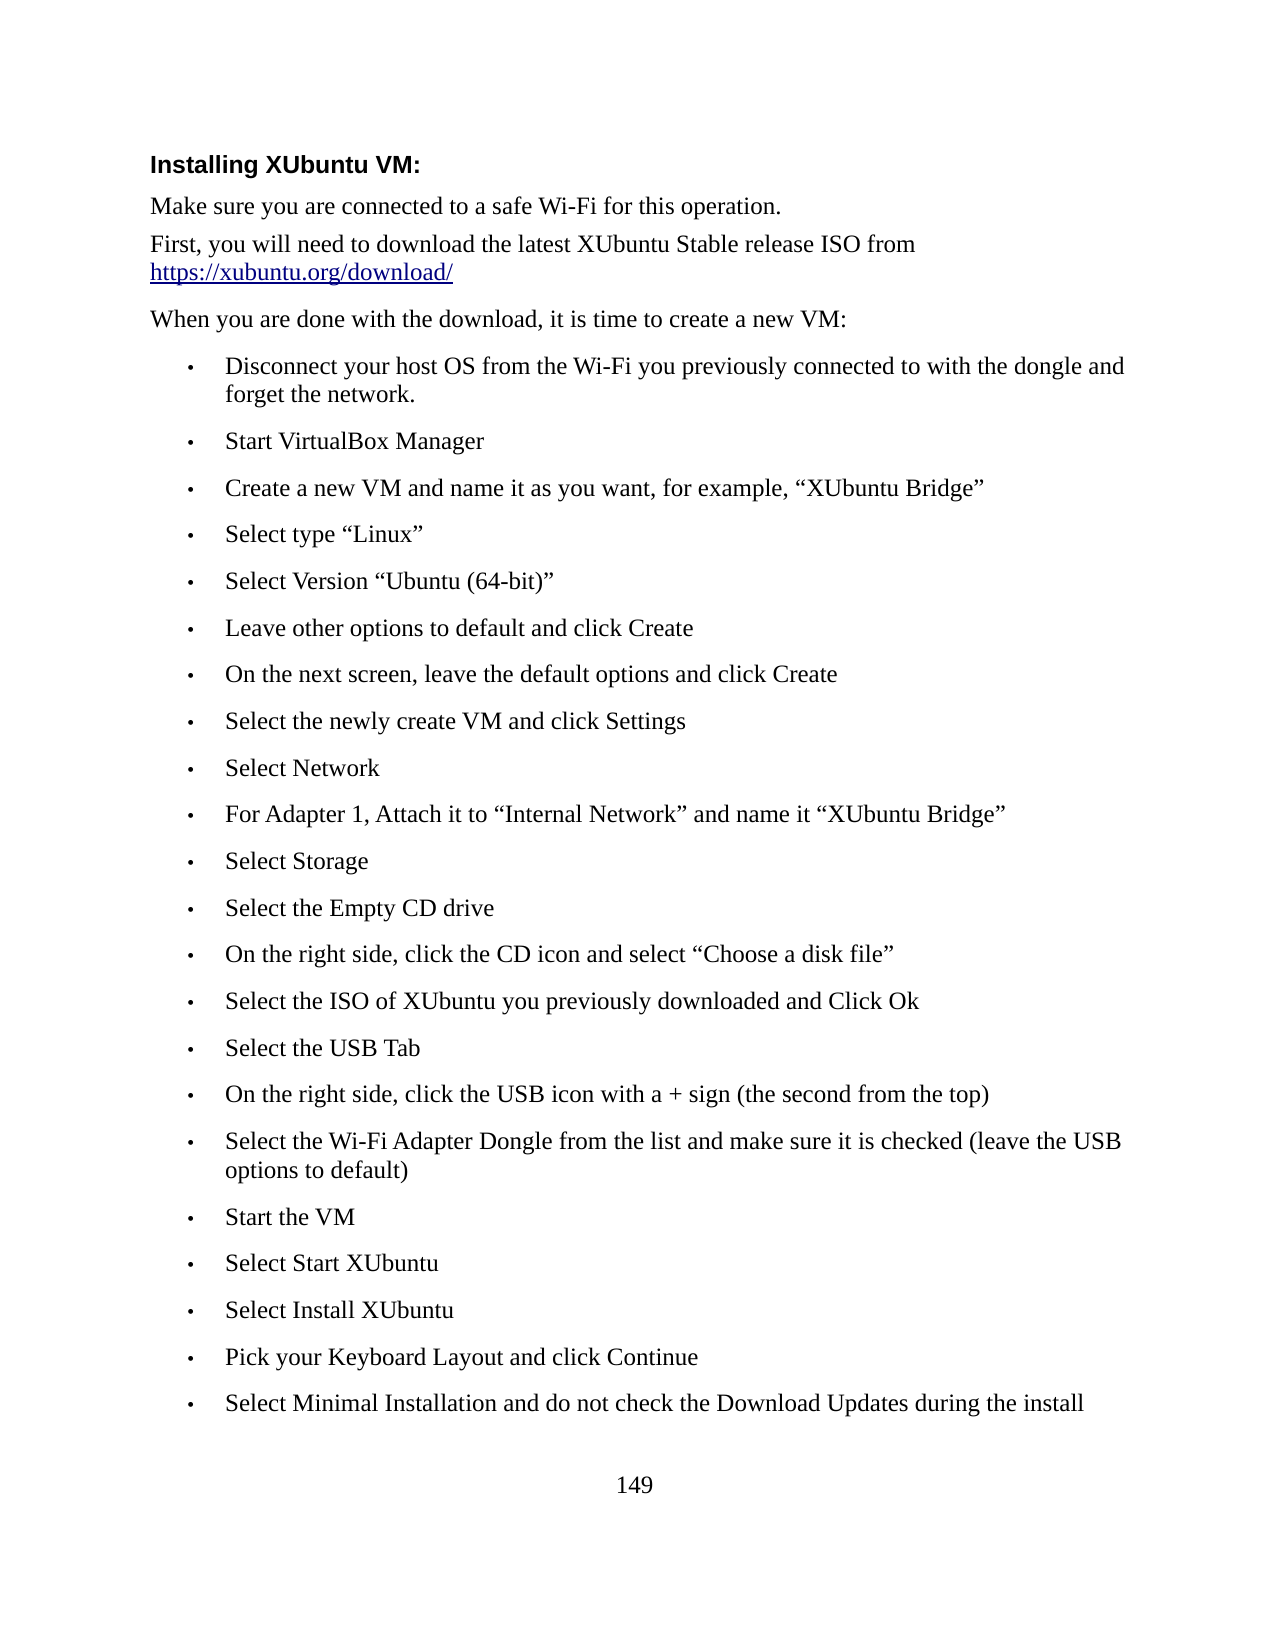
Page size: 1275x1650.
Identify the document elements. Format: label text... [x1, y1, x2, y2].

list Select the Empty CD drive [187, 893, 1125, 922]
list Select Version “Ubuntu (64-bit)” [187, 566, 1125, 595]
list Select Storage [187, 846, 1125, 875]
list For Adapter 1, Attach it to “Internal Network” and name it “XUbuntu Bridge” [187, 799, 1125, 828]
text First, you will need to download the latest XUbuntu Stable release ISO from https://xubuntu.org/download/ [150, 229, 1125, 286]
list Select Install XUbuntu [187, 1295, 1125, 1324]
list On the right side, click the USB icon with a + sign (the second from the top) [187, 1079, 1125, 1108]
list Select the Wi-Fi Adapter Dongle from the list and make sure it is checked (leave the USB options to default) [187, 1126, 1125, 1184]
list Start VirtualBox Manager [187, 426, 1125, 455]
list Create a new VM and name it as you want, for example, “XUbuntu Bridge” [187, 473, 1125, 502]
list Select type “Linux” [187, 519, 1125, 548]
list On the right side, click the CD icon and select “Choose a disk file” [187, 939, 1125, 968]
subtitle Installing XUbuntu VM: [150, 150, 1125, 178]
list On the next screen, leave the default options and click Create [187, 659, 1125, 688]
list Select the newly create VM and click Settings [187, 706, 1125, 735]
text When you are done with the download, it is time to create a new VM: [150, 304, 1125, 333]
list Leave other options to default and click Create [187, 613, 1125, 642]
list Select Start XUbuntu [187, 1248, 1125, 1277]
list Select Minimal Installation and do not check the Download Updates during the install [187, 1388, 1125, 1417]
list Disconnect your host OS from the Wi-Fi you previously connected to with the dongle and forget the network. [187, 351, 1125, 408]
list Select Network [187, 753, 1125, 782]
list Select the ISO of XUbuntu you previously downloaded and Click Ok [187, 986, 1125, 1015]
list Pick your Keyboard Layout and click Continue [187, 1342, 1125, 1370]
list Start the VM [187, 1202, 1125, 1230]
list Select the USB Tab [187, 1033, 1125, 1062]
text Make sure you are connected to a safe Wi-Fi for this operation. [150, 191, 1125, 220]
